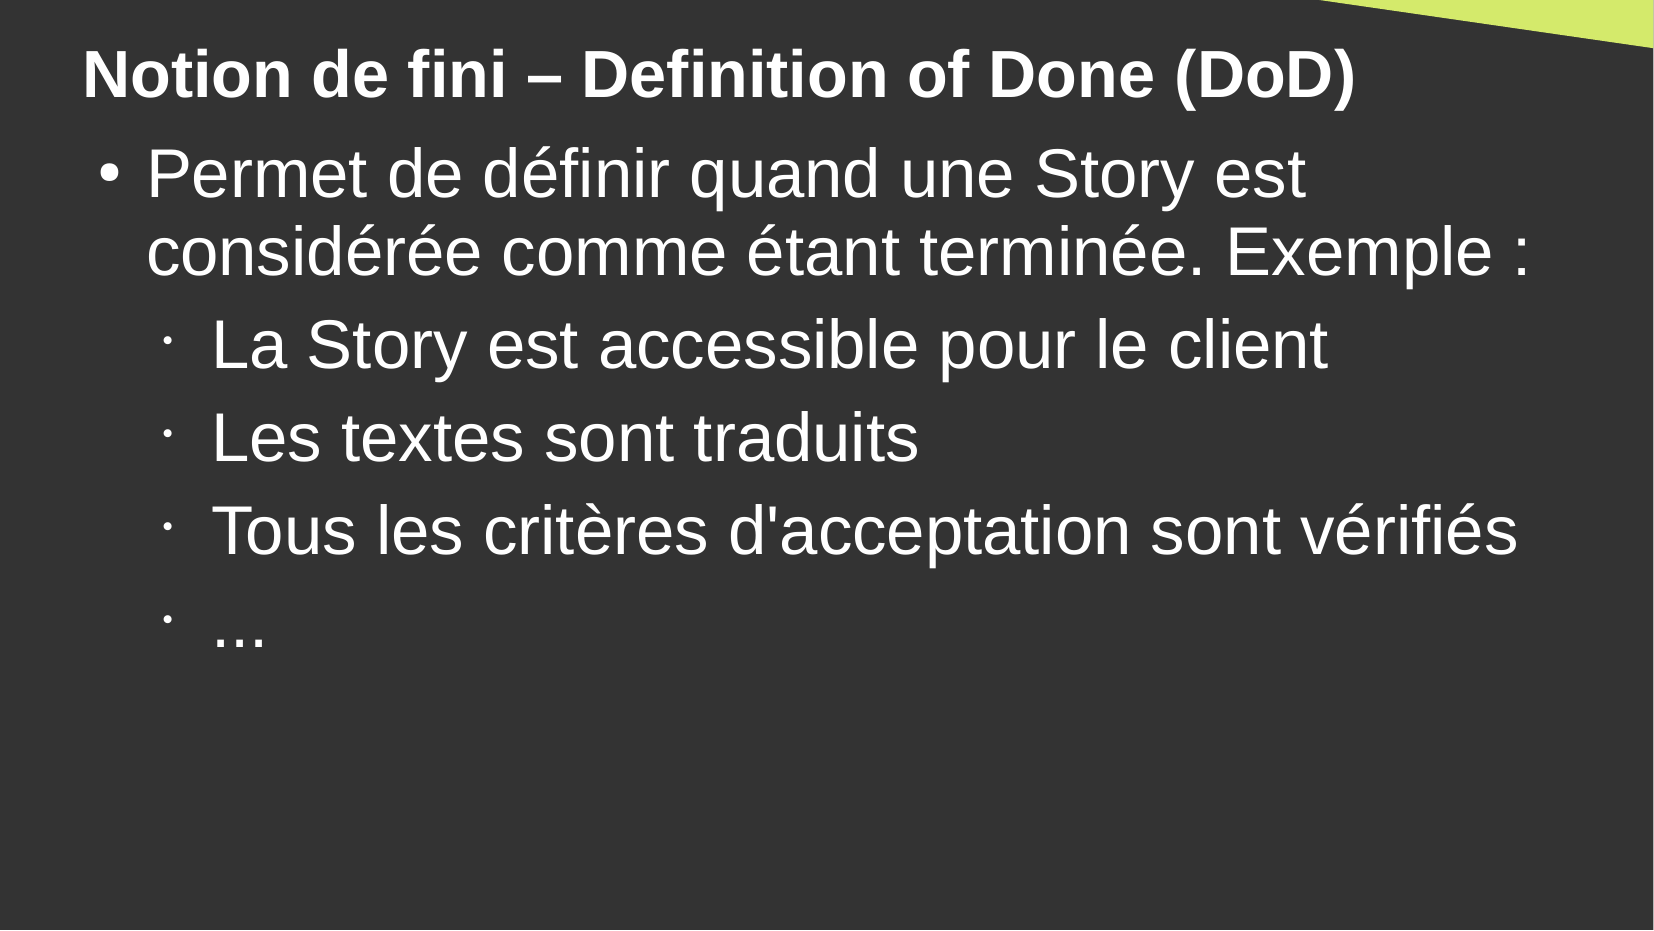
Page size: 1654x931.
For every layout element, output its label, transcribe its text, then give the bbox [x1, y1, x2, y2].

list Permet de définir quand une Story est considérée comme étant terminée. Exemple : La Story est accessible pour le client Les textes sont traduits Tous les critères d'acceptation sont vérifiés ... [80, 135, 1620, 777]
title Notion de fini – Definition of Done (DoD) [82, 37, 1571, 122]
text_box [1319, 0, 1654, 49]
